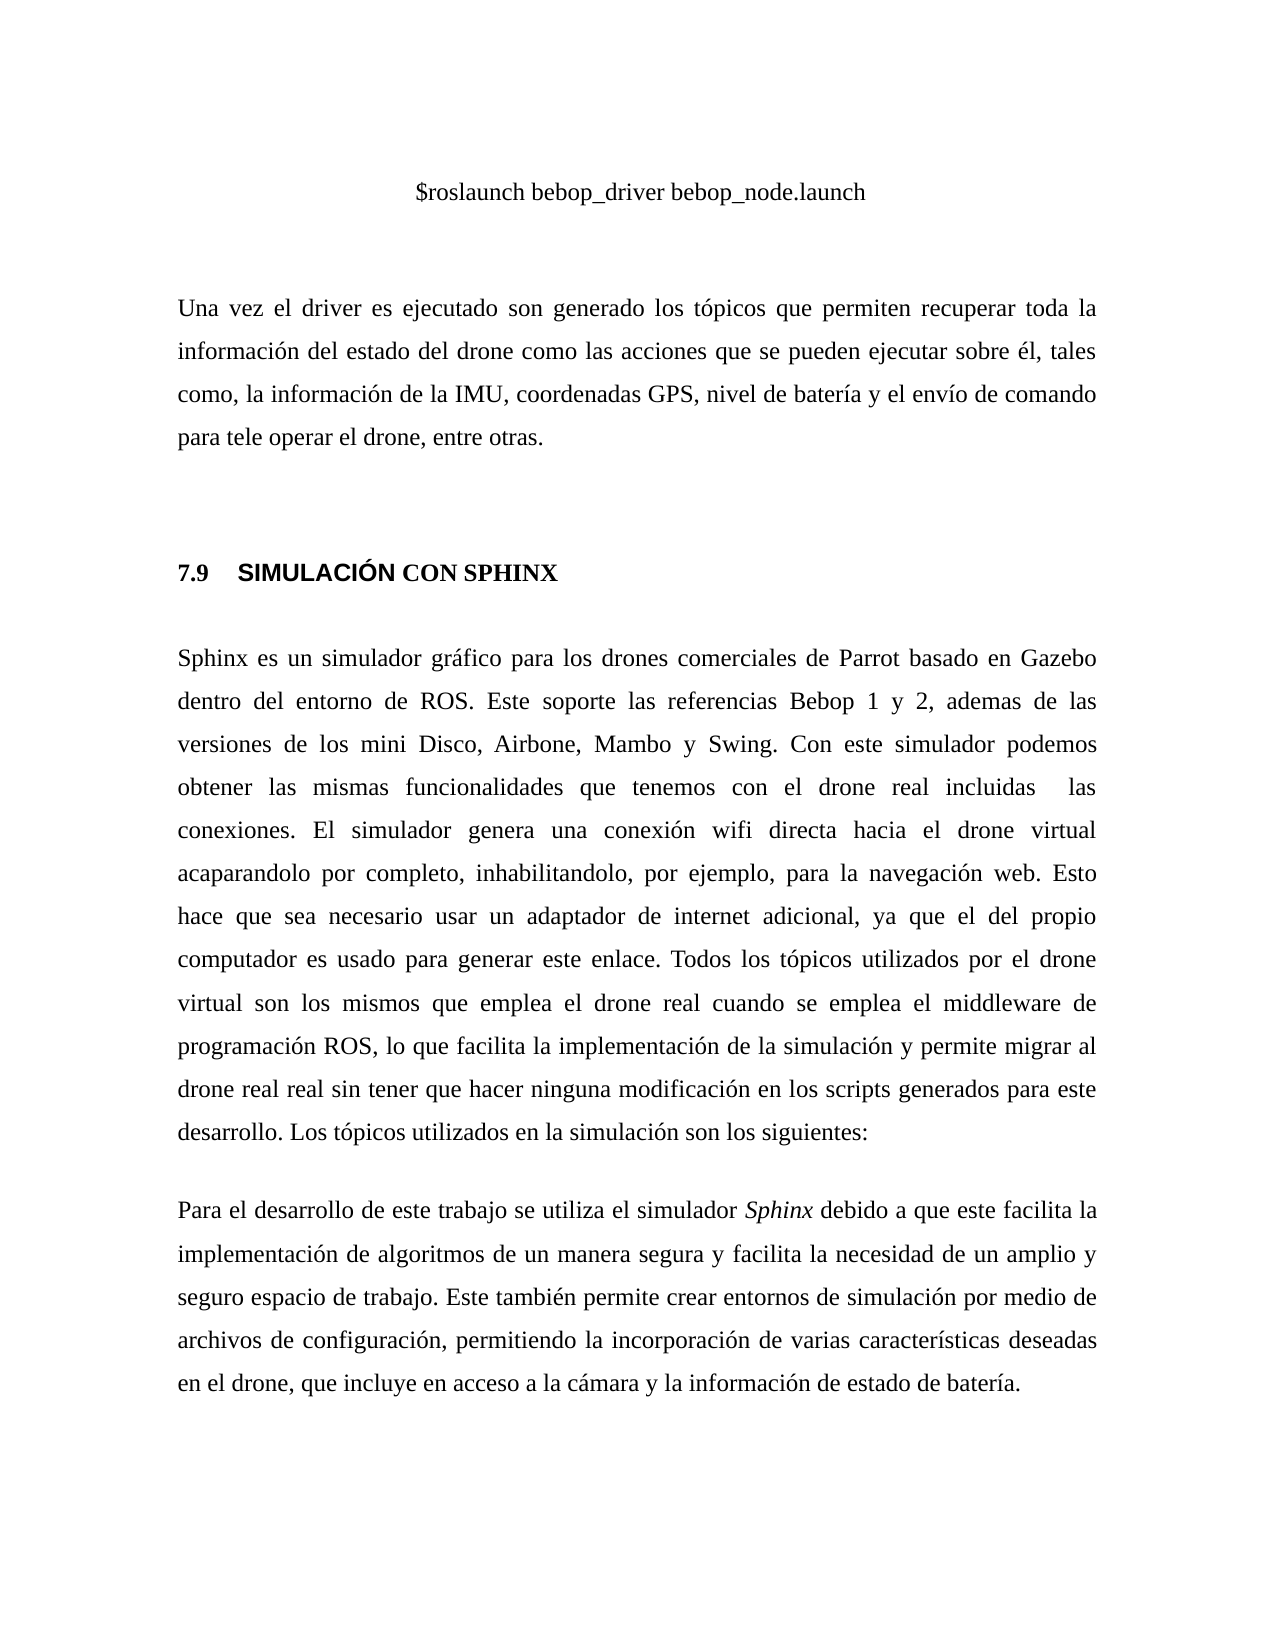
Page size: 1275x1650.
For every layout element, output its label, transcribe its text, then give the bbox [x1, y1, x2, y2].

subtitle SIMULACIÓN CON SPHINX [177, 558, 1098, 587]
text $roslaunch bebop_driver bebop_node.launch [177, 177, 1098, 206]
text Una vez el driver es ejecutado son generado los tópicos que permiten recuperar toda la información del estado del drone como las acciones que se pueden ejecutar sobre él, tales como, la información de la IMU, coordenadas GPS, nivel de batería y el envío de comando para tele operar el drone, entre otras. [177, 293, 1098, 451]
text Sphinx es un simulador gráfico para los drones comerciales de Parrot basado en Gazebo dentro del entorno de ROS. Este soporte las referencias Bebop 1 y 2, ademas de las versiones de los mini Disco, Airbone, Mambo y Swing. Con este simulador podemos obtener las mismas funcionalidades que tenemos con el drone real incluidas las conexiones. El simulador genera una conexión wifi directa hacia el drone virtual acaparandolo por completo, inhabilitandolo, por ejemplo, para la navegación web. Esto hace que sea necesario usar un adaptador de internet adicional, ya que el del propio computador es usado para generar este enlace. Todos los tópicos utilizados por el drone virtual son los mismos que emplea el drone real cuando se emplea el middleware de programación ROS, lo que facilita la implementación de la simulación y permite migrar al drone real real sin tener que hacer ninguna modificación en los scripts generados para este desarrollo. Los tópicos utilizados en la simulación son los siguientes: [177, 643, 1098, 1146]
text Para el desarrollo de este trabajo se utiliza el simulador Sphinx debido a que este facilita la implementación de algoritmos de un manera segura y facilita la necesidad de un amplio y seguro espacio de trabajo. Este también permite crear entornos de simulación por medio de archivos de configuración, permitiendo la incorporación de varias características deseadas en el drone, que incluye en acceso a la cámara y la información de estado de batería. [177, 1196, 1098, 1397]
